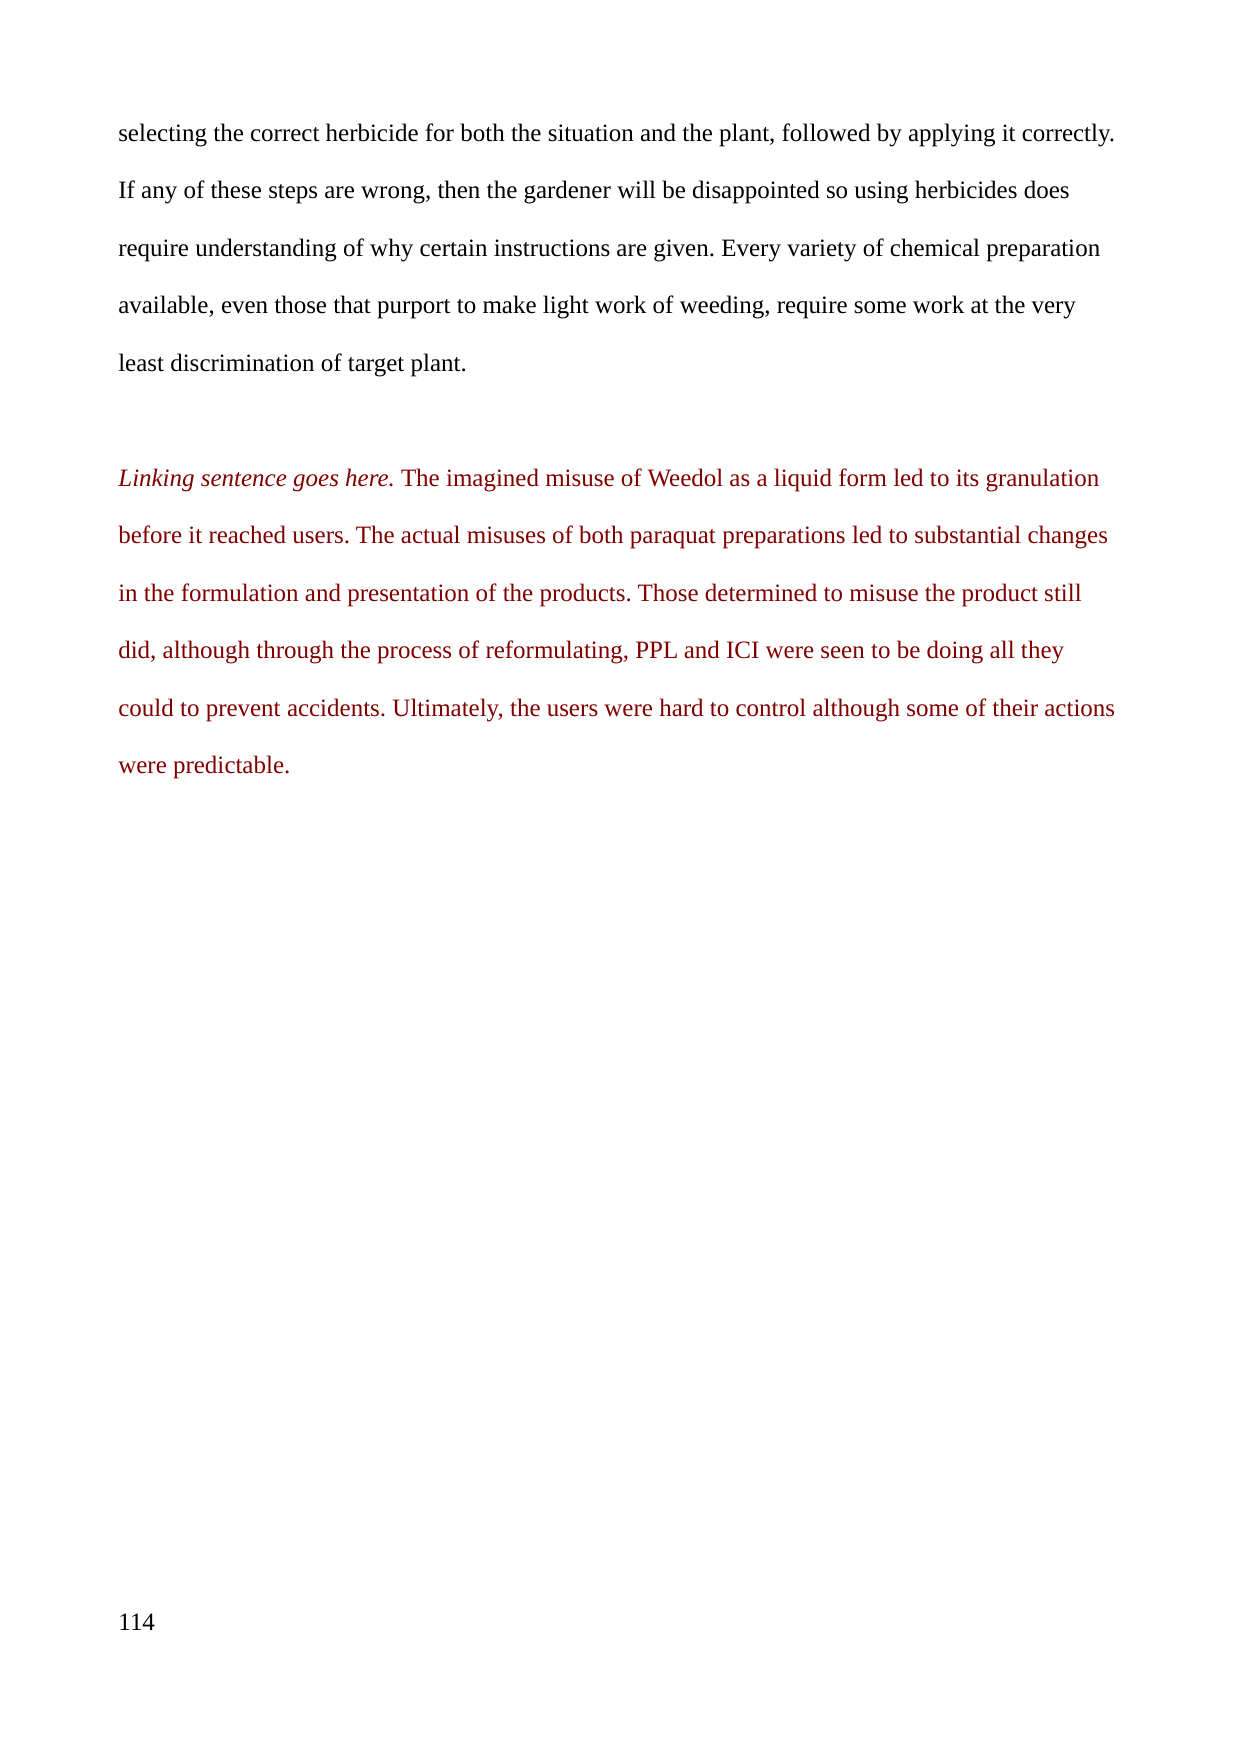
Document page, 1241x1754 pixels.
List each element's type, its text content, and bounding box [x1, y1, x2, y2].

text selecting the correct herbicide for both the situation and the plant, followed by applying it correctly. If any of these steps are wrong, then the gardener will be disappointed so using herbicides does require understanding of why certain instructions are given. Every variety of chemical preparation available, even those that purport to make light work of weeding, require some work at the very least discrimination of target plant. [118, 118, 1122, 377]
text Linking sentence goes here. The imagined misuse of Weedol as a liquid form led to its granulation before it reached users. The actual misuses of both paraquat preparations led to substantial changes in the formulation and presentation of the products. Those determined to misuse the product still did, although through the process of reformulating, PPL and ICI were seen to be doing all they could to prevent accidents. Ultimately, the users were hard to control although some of their actions were predictable. [118, 463, 1122, 779]
